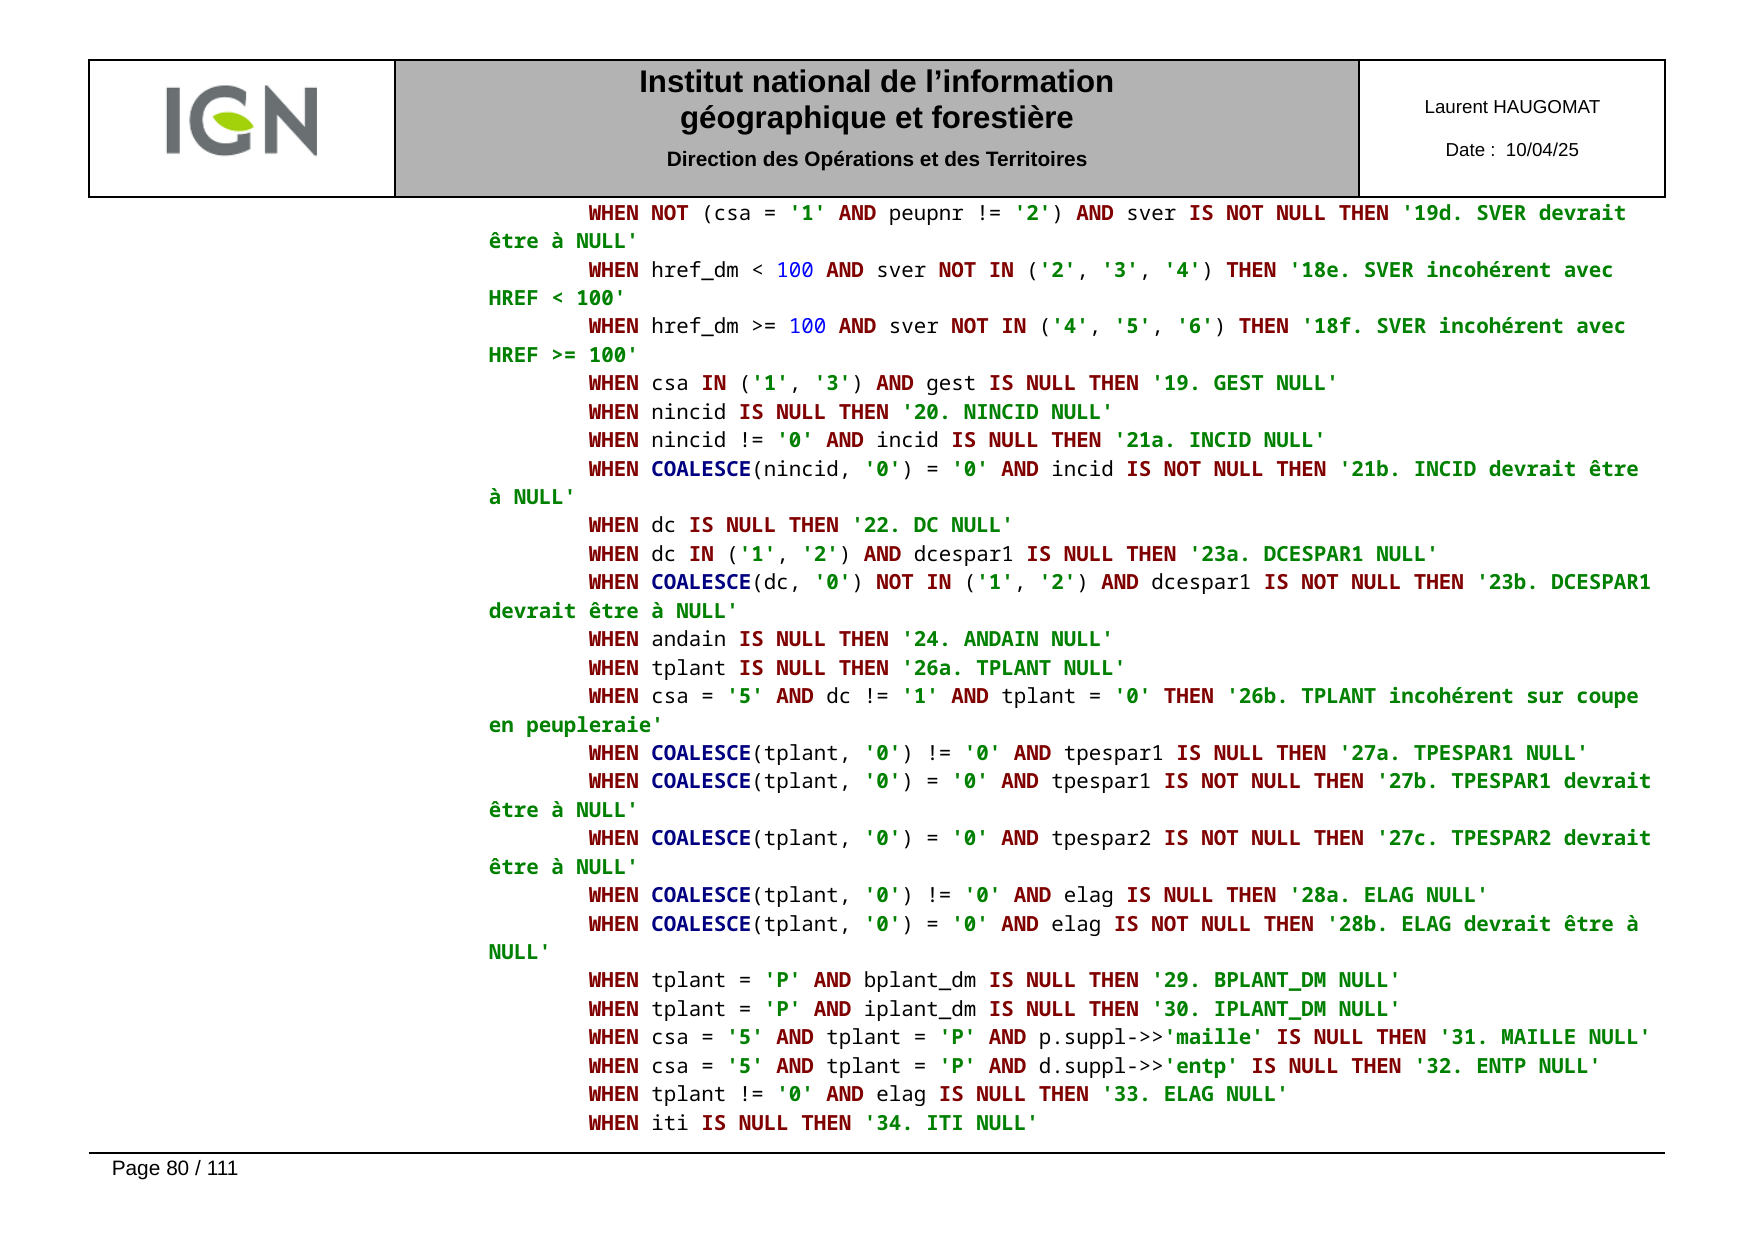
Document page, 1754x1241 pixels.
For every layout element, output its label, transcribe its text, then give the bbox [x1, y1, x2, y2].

table_cell [89, 198, 483, 1142]
table_cell WHEN NOT (csa = '1' AND peupnr != '2') AND sver IS NOT NULL THEN '19d. SVER devrait être à NULL' WHEN href_dm < 100 AND sver NOT IN ('2', '3', '4') THEN '18e. SVER incohérent avec HREF < 100' WHEN href_dm >= 100 AND sver NOT IN ('4', '5', '6') THEN '18f. SVER incohérent avec HREF >= 100' WHEN csa IN ('1', '3') AND gest IS NULL THEN '19. GEST NULL' WHEN nincid IS NULL THEN '20. NINCID NULL' WHEN nincid != '0' AND incid IS NULL THEN '21a. INCID NULL' WHEN COALESCE(nincid, '0') = '0' AND incid IS NOT NULL THEN '21b. INCID devrait être à NULL' WHEN dc IS NULL THEN '22. DC NULL' WHEN dc IN ('1', '2') AND dcespar1 IS NULL THEN '23a. DCESPAR1 NULL' WHEN COALESCE(dc, '0') NOT IN ('1', '2') AND dcespar1 IS NOT NULL THEN '23b. DCESPAR1 devrait être à NULL' WHEN andain IS NULL THEN '24. ANDAIN NULL' WHEN tplant IS NULL THEN '26a. TPLANT NULL' WHEN csa = '5' AND dc != '1' AND tplant = '0' THEN '26b. TPLANT incohérent sur coupe en peupleraie' WHEN COALESCE(tplant, '0') != '0' AND tpespar1 IS NULL THEN '27a. TPESPAR1 NULL' WHEN COALESCE(tplant, '0') = '0' AND tpespar1 IS NOT NULL THEN '27b. TPESPAR1 devrait être à NULL' WHEN COALESCE(tplant, '0') = '0' AND tpespar2 IS NOT NULL THEN '27c. TPESPAR2 devrait être à NULL' WHEN COALESCE(tplant, '0') != '0' AND elag IS NULL THEN '28a. ELAG NULL' WHEN COALESCE(tplant, '0') = '0' AND elag IS NOT NULL THEN '28b. ELAG devrait être à NULL' WHEN tplant = 'P' AND bplant_dm IS NULL THEN '29. BPLANT_DM NULL' WHEN tplant = 'P' AND iplant_dm IS NULL THEN '30. IPLANT_DM NULL' WHEN csa = '5' AND tplant = 'P' AND p.suppl->>'maille' IS NULL THEN '31. MAILLE NULL' WHEN csa = '5' AND tplant = 'P' AND d.suppl->>'entp' IS NULL THEN '32. ENTP NULL' WHEN tplant != '0' AND elag IS NULL THEN '33. ELAG NULL' WHEN iti IS NULL THEN '34. ITI NULL' [483, 198, 1665, 1142]
picture [141, 62, 343, 180]
